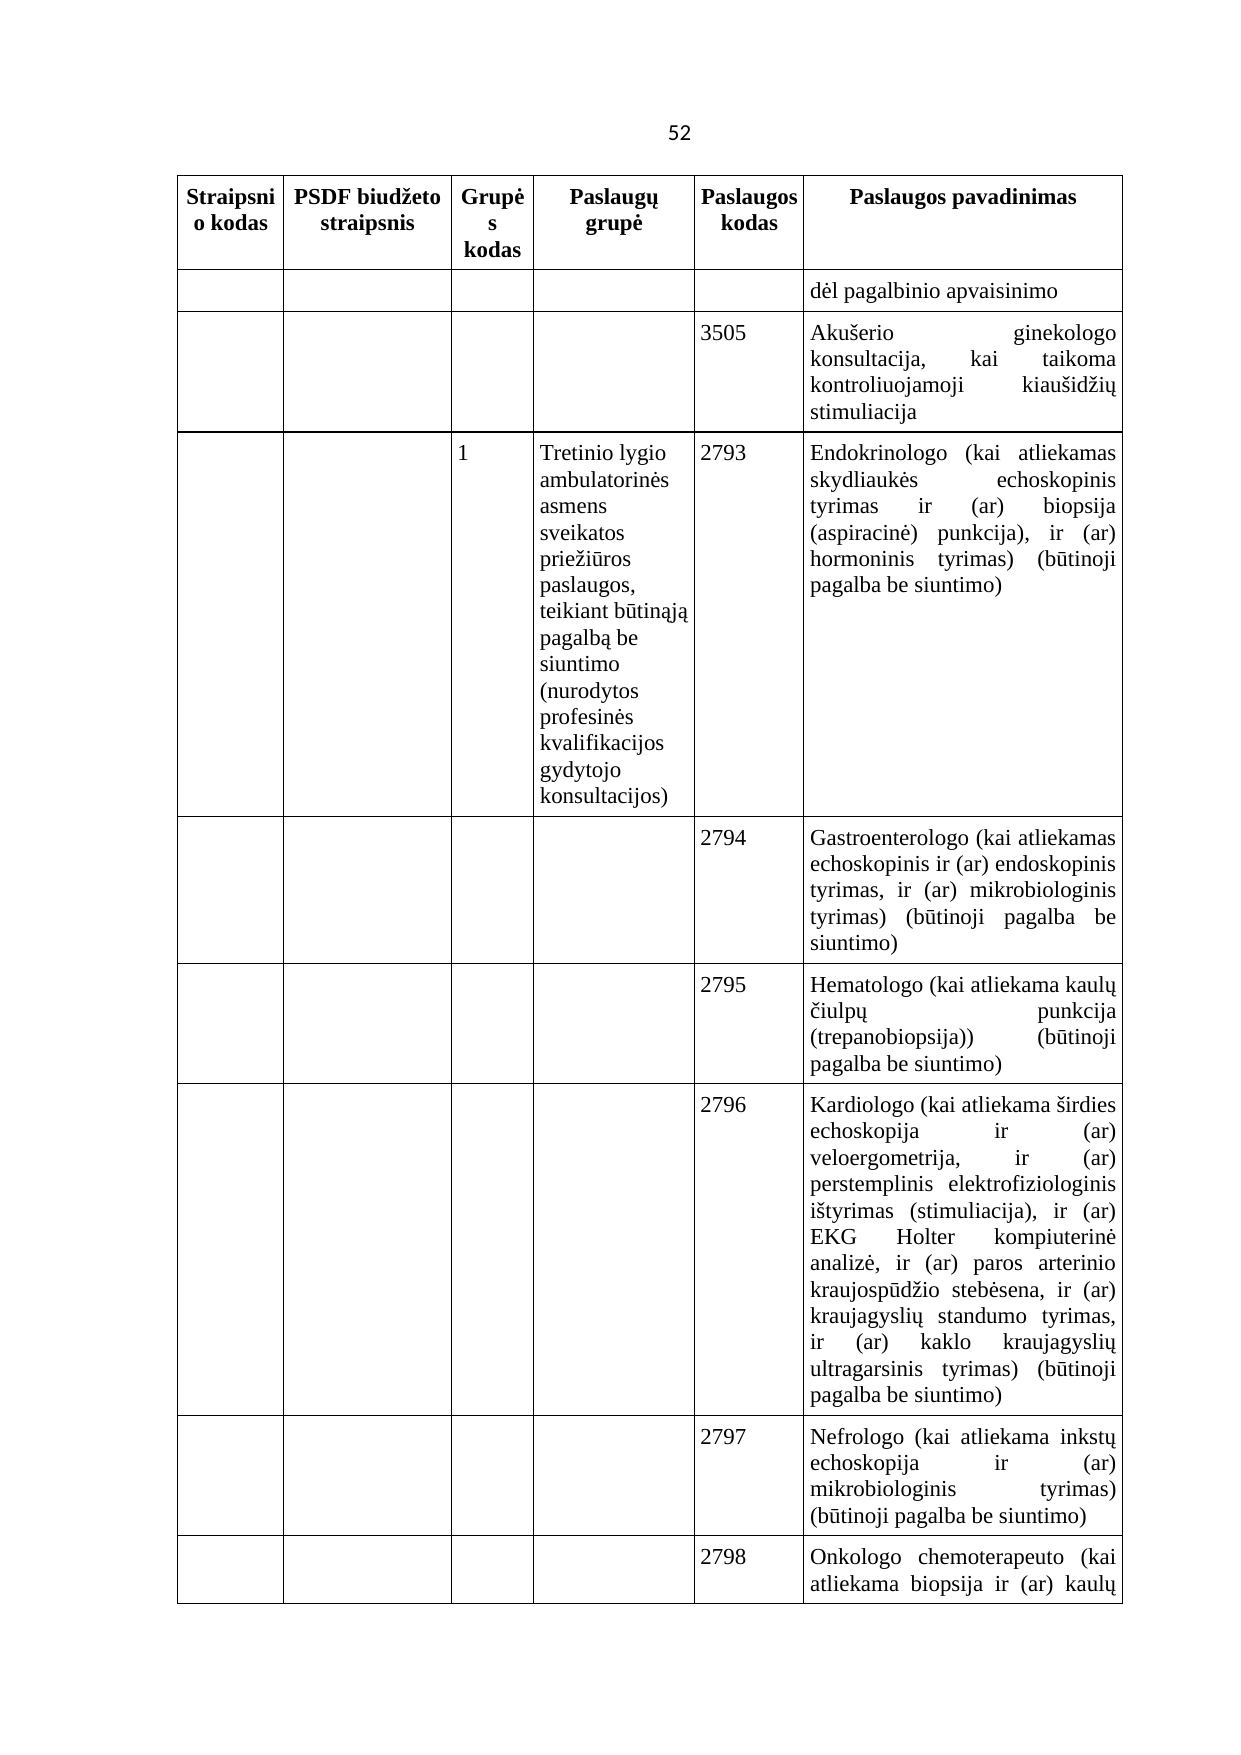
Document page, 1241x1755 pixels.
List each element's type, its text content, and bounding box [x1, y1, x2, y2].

table_header PSDF biudžeto straipsnis [284, 176, 451, 269]
table_cell 3505 [695, 312, 803, 431]
table_cell [284, 817, 451, 962]
table_cell Tretinio lygio ambulatorinės asmens sveikatos priežiūros paslaugos, teikiant būtinąją pagalbą be siuntimo (nurodytos profesinės kvalifikacijos gydytojo konsultacijos) [534, 433, 694, 816]
table_cell 2796 [695, 1084, 803, 1414]
table_cell Endokrinologo (kai atliekamas skydliaukės echoskopinis tyrimas ir (ar) biopsija (aspiracinė) punkcija), ir (ar) hormoninis tyrimas) (būtinoji pagalba be siuntimo) [804, 433, 1122, 816]
table_cell [178, 1536, 283, 1603]
table_cell Gastroenterologo (kai atliekamas echoskopinis ir (ar) endoskopinis tyrimas, ir (ar) mikrobiologinis tyrimas) (būtinoji pagalba be siuntimo) [804, 817, 1122, 962]
table_cell [284, 433, 451, 816]
table_cell Nefrologo (kai atliekama inkstų echoskopija ir (ar) mikrobiologinis tyrimas) (būtinoji pagalba be siuntimo) [804, 1416, 1122, 1535]
table_cell 2797 [695, 1416, 803, 1535]
table_cell [452, 270, 533, 311]
table_cell [178, 312, 283, 431]
table_cell 2793 [695, 433, 803, 816]
table_header Paslaugos pavadinimas [804, 176, 1122, 269]
table_cell [695, 270, 803, 311]
table_cell [284, 270, 451, 311]
table_cell [284, 964, 451, 1083]
table_cell [534, 312, 694, 431]
table_cell [178, 433, 283, 816]
table_cell [452, 1416, 533, 1535]
table_cell 2795 [695, 964, 803, 1083]
table_cell [452, 312, 533, 431]
table_cell [284, 1536, 451, 1603]
table_cell dėl pagalbinio apvaisinimo [804, 270, 1122, 311]
table_header Grupės kodas [452, 176, 533, 269]
table_cell [178, 1416, 283, 1535]
table_cell [284, 312, 451, 431]
table_cell [534, 270, 694, 311]
table_cell [178, 1084, 283, 1414]
table_cell [534, 1416, 694, 1535]
table_cell [534, 964, 694, 1083]
table_header Paslaugų grupė [534, 176, 694, 269]
table_cell [452, 817, 533, 962]
table_cell [178, 817, 283, 962]
table_cell [452, 1536, 533, 1603]
table_cell [284, 1416, 451, 1535]
table_cell [534, 817, 694, 962]
table_cell [284, 1084, 451, 1414]
table_cell [178, 964, 283, 1083]
table_cell 1 [452, 433, 533, 816]
table_cell Akušerio ginekologo konsultacija, kai taikoma kontroliuojamoji kiaušidžių stimuliacija [804, 312, 1122, 431]
table_cell [534, 1536, 694, 1603]
table_cell [534, 1084, 694, 1414]
table_cell [178, 270, 283, 311]
table_header Paslaugos kodas [695, 176, 803, 269]
table_cell Kardiologo (kai atliekama širdies echoskopija ir (ar) veloergometrija, ir (ar) perstemplinis elektrofiziologinis ištyrimas (stimuliacija), ir (ar) EKG Holter kompiuterinė analizė, ir (ar) paros arterinio kraujospūdžio stebėsena, ir (ar) kraujagyslių standumo tyrimas, ir (ar) kaklo kraujagyslių ultragarsinis tyrimas) (būtinoji pagalba be siuntimo) [804, 1084, 1122, 1414]
table_cell [452, 964, 533, 1083]
table_header Straipsnio kodas [178, 176, 283, 269]
table_cell Onkologo chemoterapeuto (kai atliekama biopsija ir (ar) kaulų [804, 1536, 1122, 1603]
table_cell [452, 1084, 533, 1414]
table_cell 2794 [695, 817, 803, 962]
table_cell 2798 [695, 1536, 803, 1603]
table_cell Hematologo (kai atliekama kaulų čiulpų punkcija (trepanobiopsija)) (būtinoji pagalba be siuntimo) [804, 964, 1122, 1083]
